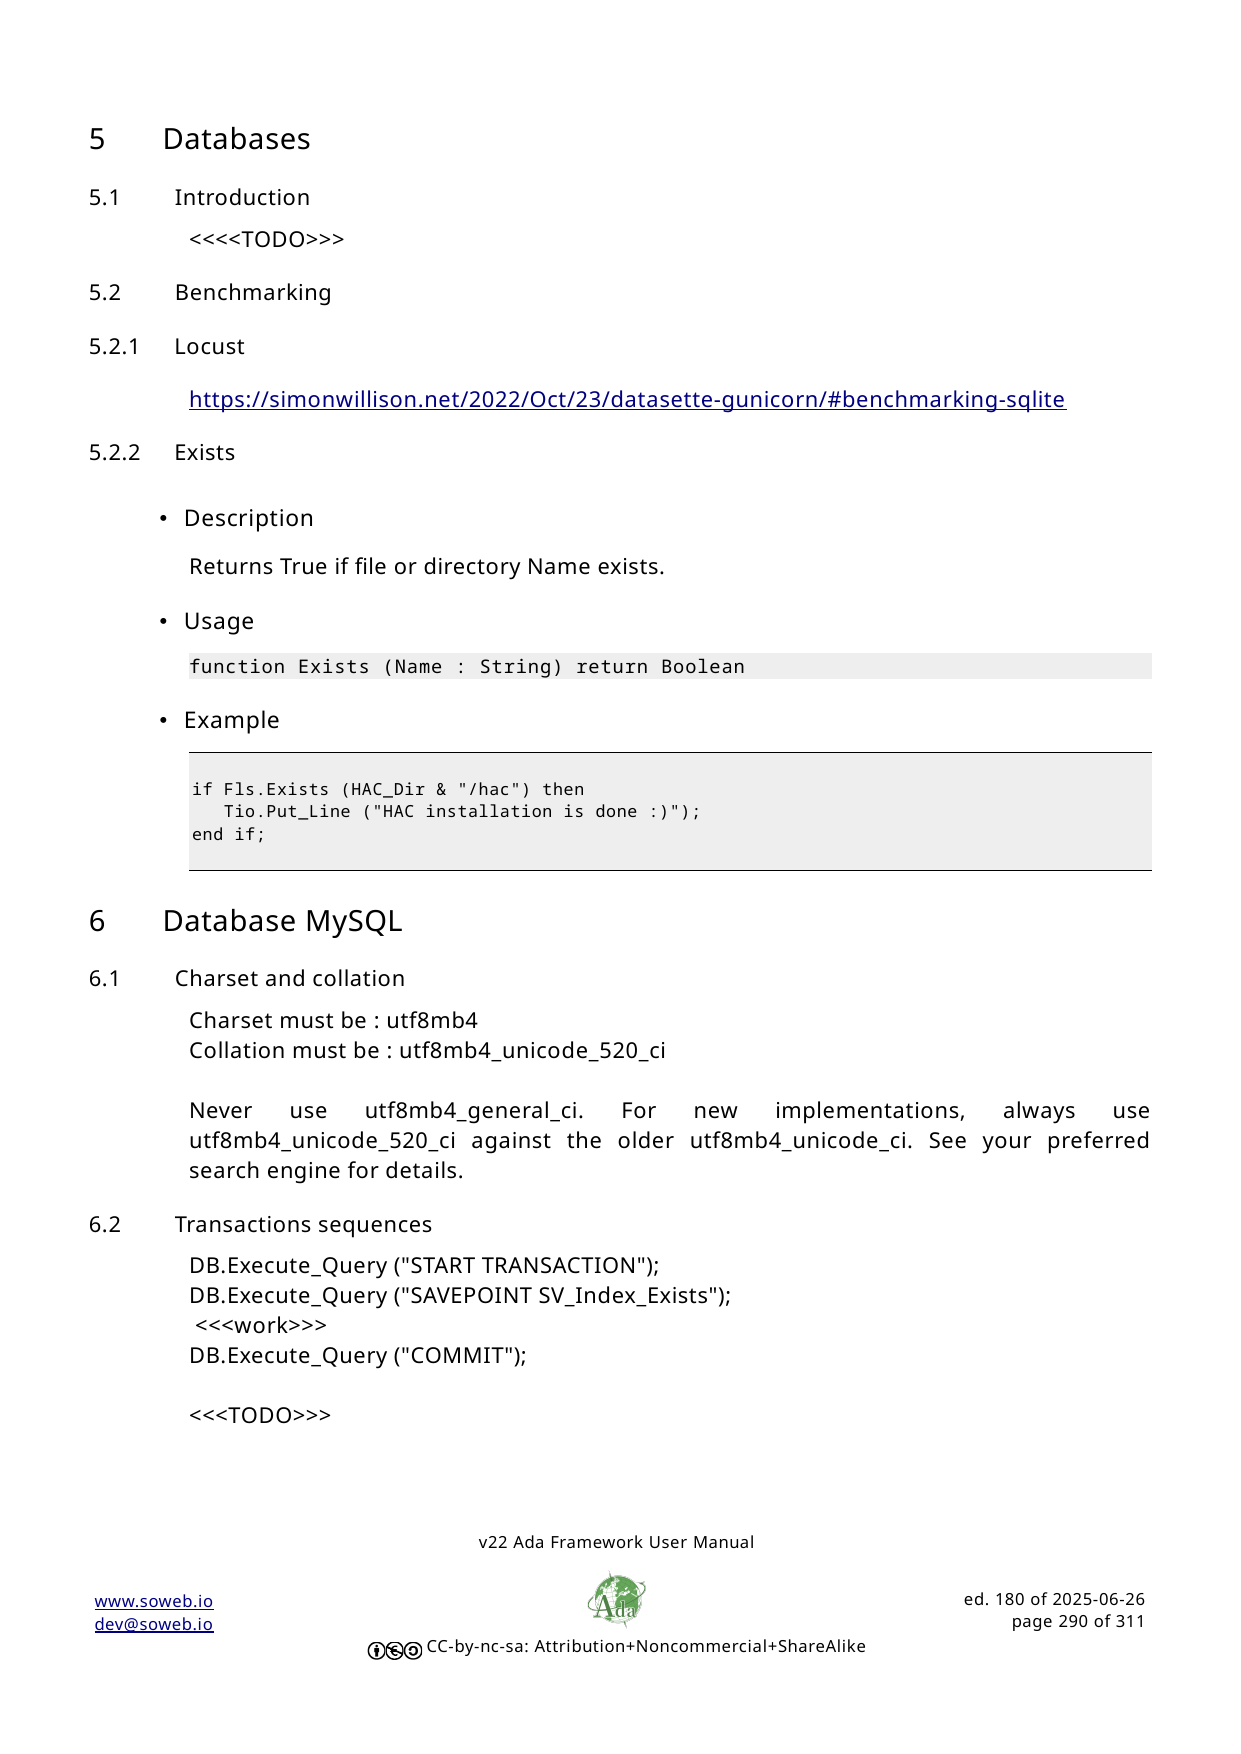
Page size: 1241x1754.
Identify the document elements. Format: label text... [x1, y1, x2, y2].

subtitle Description [159, 502, 1152, 533]
subtitle Example [159, 703, 1152, 734]
text Never use utf8mb4_general_ci. For new implementations, always use utf8mb4_unicode_520_ci against the older utf8mb4_unicode_ci. See your preferred search engine for details. [189, 1095, 1152, 1185]
text https://simonwillison.net/2022/Oct/23/datasette-gunicorn/#benchmarking-sqlite [189, 383, 1152, 413]
list end if; [189, 819, 1152, 870]
subtitle Databases [88, 118, 1152, 158]
subtitle Database MySQL [88, 900, 1152, 939]
subtitle Exists [88, 437, 1152, 478]
picture [367, 1642, 423, 1660]
text Charset must be : utf8mb4 [189, 1005, 1152, 1035]
subtitle Usage [159, 604, 1152, 636]
text <<<TODO>>> [189, 1400, 1152, 1430]
subtitle Charset and collation [88, 963, 1152, 993]
text DB.Execute_Query ("SAVEPOINT SV_Index_Exists"); [189, 1280, 1152, 1310]
subtitle Introduction [88, 182, 1152, 212]
list if Fls.Exists (HAC_Dir & "/hac") then [189, 753, 1152, 797]
text Returns True if file or directory Name exists. [189, 551, 1152, 581]
text <<<work>>> [189, 1310, 1152, 1340]
text DB.Execute_Query ("START TRANSACTION"); [189, 1250, 1152, 1280]
text function Exists (Name : String) return Boolean [189, 653, 1152, 679]
picture [587, 1570, 646, 1629]
subtitle Benchmarking [88, 277, 1152, 307]
list Tio.Put_Line ("HAC installation is done :)"); [189, 797, 1152, 819]
text Collation must be : utf8mb4_unicode_520_ci [189, 1035, 1152, 1065]
text <<<<TODO>>> [189, 223, 1152, 253]
subtitle Locust [88, 331, 1152, 372]
subtitle Transactions sequences [88, 1209, 1152, 1239]
text DB.Execute_Query ("COMMIT"); [189, 1340, 1152, 1370]
